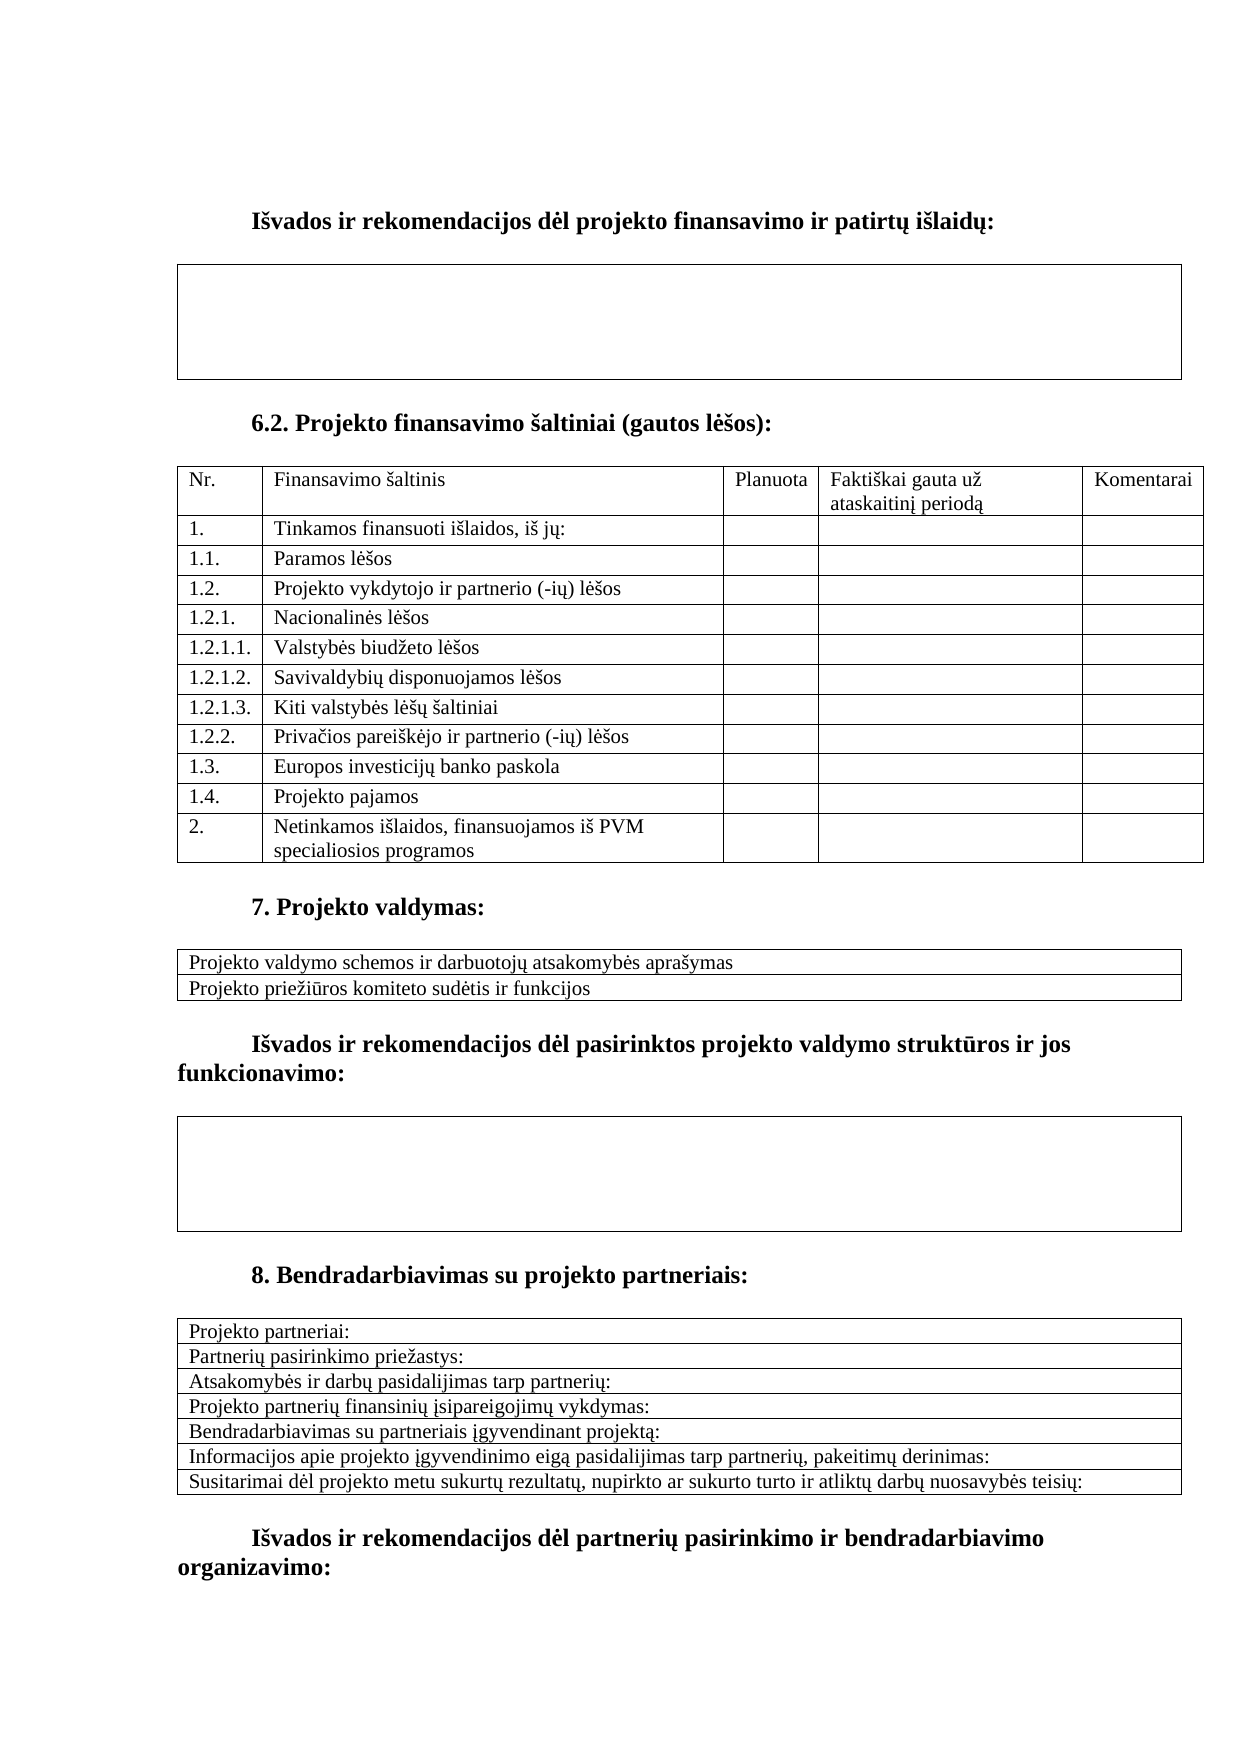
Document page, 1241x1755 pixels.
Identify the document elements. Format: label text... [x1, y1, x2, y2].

table_cell 1.4. [178, 784, 262, 813]
table_cell [724, 784, 818, 813]
table_cell [1083, 784, 1203, 813]
table_cell [724, 725, 818, 753]
table_cell [1083, 546, 1203, 574]
table_cell 1.2. [178, 576, 262, 604]
table_cell [819, 695, 1082, 723]
text 8. Bendradarbiavimas su projekto partneriais: [177, 1260, 1181, 1289]
table_cell Informacijos apie projekto įgyvendinimo eigą pasidalijimas tarp partnerių, pakeitimų derinimas: [178, 1444, 1181, 1468]
table_cell Valstybės biudžeto lėšos [263, 635, 723, 664]
table_cell [1083, 516, 1203, 545]
table_cell [724, 665, 818, 694]
table_cell [1083, 754, 1203, 783]
table_header Komentarai [1083, 467, 1203, 515]
table_cell [819, 546, 1082, 574]
table_cell Projekto partnerių finansinių įsipareigojimų vykdymas: [178, 1394, 1181, 1418]
table_header [178, 1117, 1181, 1231]
table_cell [1083, 576, 1203, 604]
table_cell [724, 605, 818, 634]
table_header [178, 265, 1181, 378]
table_cell [724, 754, 818, 783]
table_cell 1.1. [178, 546, 262, 574]
text Išvados ir rekomendacijos dėl projekto finansavimo ir patirtų išlaidų: [177, 206, 1181, 235]
table_cell 1. [178, 516, 262, 545]
table_cell 1.2.1.3. [178, 695, 262, 723]
table_cell [819, 576, 1082, 604]
table_cell [819, 814, 1082, 862]
table_header Projekto partneriai: [178, 1319, 1181, 1343]
table_cell [1083, 695, 1203, 723]
table_cell [819, 516, 1082, 545]
table_header Finansavimo šaltinis [263, 467, 723, 515]
text Išvados ir rekomendacijos dėl partnerių pasirinkimo ir bendradarbiavimo organizavimo: [177, 1523, 1181, 1581]
table_cell Projekto priežiūros komiteto sudėtis ir funkcijos [178, 975, 1181, 999]
table_cell 2. [178, 814, 262, 862]
table_cell 1.2.1. [178, 605, 262, 634]
table_cell Partnerių pasirinkimo priežastys: [178, 1344, 1181, 1368]
table_cell [1083, 665, 1203, 694]
table_header Projekto valdymo schemos ir darbuotojų atsakomybės aprašymas [178, 950, 1181, 974]
table_header Faktiškai gauta už ataskaitinį periodą [819, 467, 1082, 515]
table_cell 1.3. [178, 754, 262, 783]
table_header Nr. [178, 467, 262, 515]
table_cell [724, 635, 818, 664]
table_cell [1083, 814, 1203, 862]
table_cell 1.2.2. [178, 725, 262, 753]
table_cell [724, 814, 818, 862]
table_cell Projekto vykdytojo ir partnerio (-ių) lėšos [263, 576, 723, 604]
table_cell Bendradarbiavimas su partneriais įgyvendinant projektą: [178, 1419, 1181, 1443]
table_cell Paramos lėšos [263, 546, 723, 574]
table_cell Privačios pareiškėjo ir partnerio (-ių) lėšos [263, 725, 723, 753]
table_cell [819, 635, 1082, 664]
table_cell Savivaldybių disponuojamos lėšos [263, 665, 723, 694]
table_cell [724, 576, 818, 604]
table_cell [724, 546, 818, 574]
table_cell [1083, 725, 1203, 753]
table_cell Kiti valstybės lėšų šaltiniai [263, 695, 723, 723]
text Išvados ir rekomendacijos dėl pasirinktos projekto valdymo struktūros ir jos funkcionavimo: [177, 1029, 1181, 1087]
table_cell Atsakomybės ir darbų pasidalijimas tarp partnerių: [178, 1369, 1181, 1393]
text 6.2. Projekto finansavimo šaltiniai (gautos lėšos): [177, 408, 1181, 437]
table_cell [819, 605, 1082, 634]
table_cell [819, 725, 1082, 753]
table_cell Nacionalinės lėšos [263, 605, 723, 634]
table_cell [1083, 605, 1203, 634]
text 7. Projekto valdymas: [177, 892, 1181, 921]
table_cell [724, 695, 818, 723]
table_cell 1.2.1.2. [178, 665, 262, 694]
table_cell 1.2.1.1. [178, 635, 262, 664]
table_cell Netinkamos išlaidos, finansuojamos iš PVM specialiosios programos [263, 814, 723, 862]
table_cell Projekto pajamos [263, 784, 723, 813]
table_cell [1083, 635, 1203, 664]
table_cell [819, 784, 1082, 813]
table_cell Susitarimai dėl projekto metu sukurtų rezultatų, nupirkto ar sukurto turto ir atliktų darbų nuosavybės teisių: [178, 1470, 1181, 1493]
table_cell [819, 665, 1082, 694]
table_cell [724, 516, 818, 545]
table_header Planuota [724, 467, 818, 515]
table_cell [819, 754, 1082, 783]
table_cell Europos investicijų banko paskola [263, 754, 723, 783]
table_cell Tinkamos finansuoti išlaidos, iš jų: [263, 516, 723, 545]
